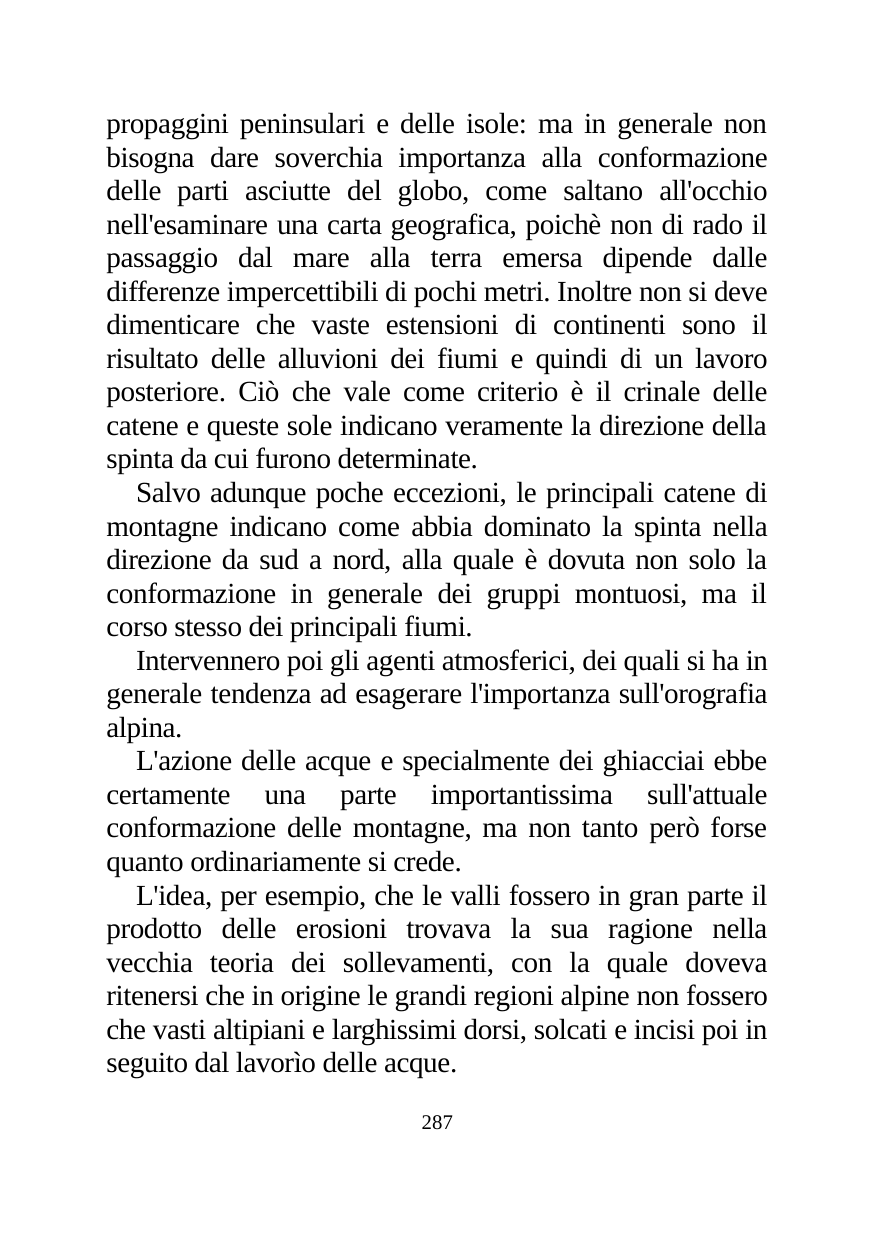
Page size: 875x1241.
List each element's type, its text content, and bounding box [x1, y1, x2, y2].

text L'idea, per esempio, che le valli fossero in gran parte il prodotto delle erosioni trovava la sua ragione nella vecchia teoria dei sollevamenti, con la quale doveva ritenersi che in origine le grandi regioni alpine non fossero che vasti altipiani e larghissimi dorsi, solcati e incisi poi in seguito dal lavorìo delle acque. [106, 878, 768, 1079]
text Intervennero poi gli agenti atmosferici, dei quali si ha in generale tendenza ad esagerare l'importanza sull'orografia alpina. [106, 643, 768, 743]
text L'azione delle acque e specialmente dei ghiacciai ebbe certamente una parte importantissima sull'attuale conformazione delle montagne, ma non tanto però forse quanto ordinariamente si crede. [106, 743, 768, 878]
text propaggini peninsulari e delle isole: ma in generale non bisogna dare soverchia importanza alla conformazione delle parti asciutte del globo, come saltano all'occhio nell'esaminare una carta geografica, poichè non di rado il passaggio dal mare alla terra emersa dipende dalle differenze impercettibili di pochi metri. Inoltre non si deve dimenticare che vaste estensioni di continenti sono il risultato delle alluvioni dei fiumi e quindi di un lavoro posteriore. Ciò che vale come criterio è il crinale delle catene e queste sole indicano veramente la direzione della spinta da cui furono determinate. [106, 106, 768, 475]
text Salvo adunque poche eccezioni, le principali catene di montagne indicano come abbia dominato la spinta nella direzione da sud a nord, alla quale è dovuta non solo la conformazione in generale dei gruppi montuosi, ma il corso stesso dei principali fiumi. [106, 475, 768, 643]
